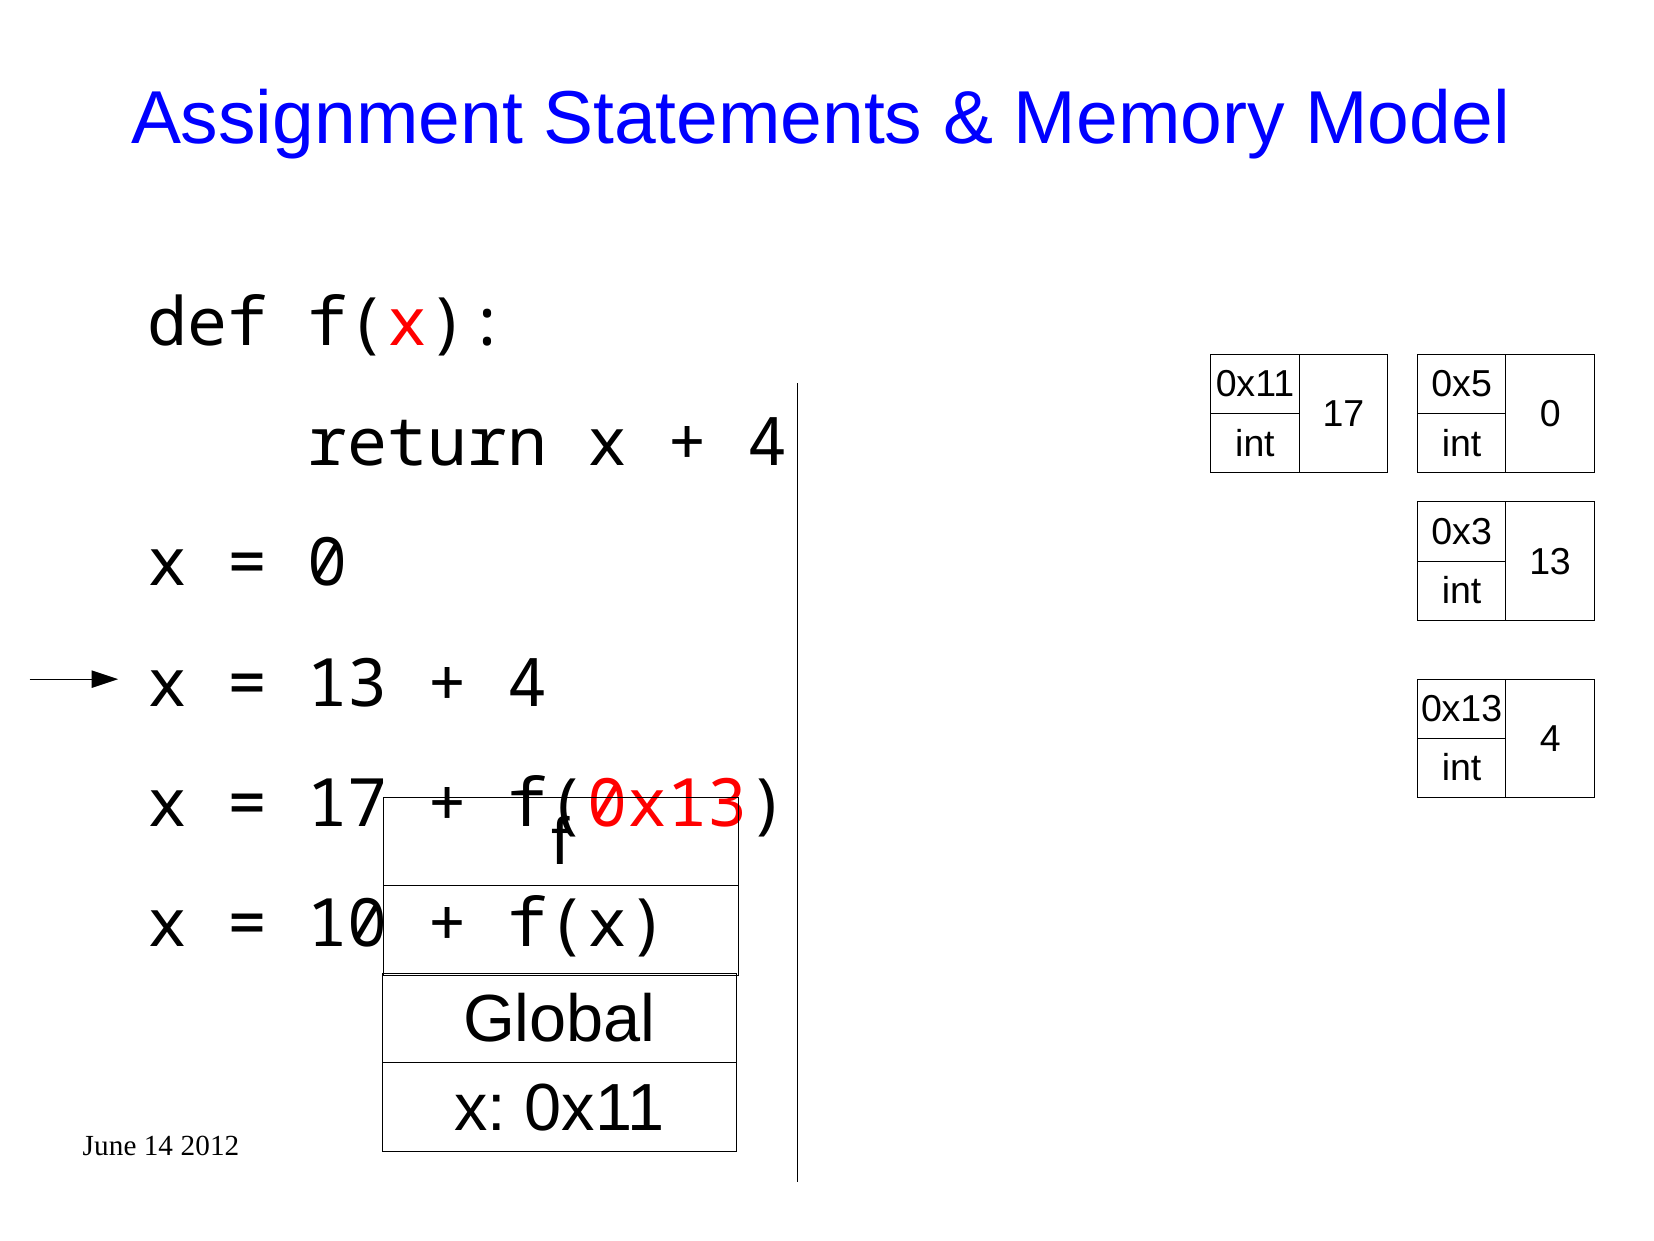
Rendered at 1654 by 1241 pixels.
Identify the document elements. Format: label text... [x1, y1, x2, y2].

text_box 0x3 [1417, 501, 1505, 562]
text_box f [383, 797, 739, 885]
text_box 0x11 [1210, 354, 1299, 414]
text_box 0 [1505, 354, 1595, 473]
text_box 4 [1505, 679, 1595, 798]
text_box int [1417, 414, 1505, 473]
text_box 0x13 [1417, 679, 1505, 739]
text_box x: 0x11 [382, 1062, 737, 1152]
text_box int [1417, 739, 1505, 798]
text_box int [1417, 562, 1505, 621]
text_box 0x5 [1417, 354, 1505, 414]
title Assignment Statements & Memory Model [76, 58, 1565, 178]
text_box Global [382, 973, 737, 1062]
text_box int [1210, 414, 1299, 473]
text_box 17 [1299, 354, 1388, 473]
text_box 13 [1505, 501, 1595, 621]
list def f(x): return x + 4 x = 0 x = 13 + 4 x = 17 + f(0x13) x = 10 + f(x) [76, 274, 1506, 822]
